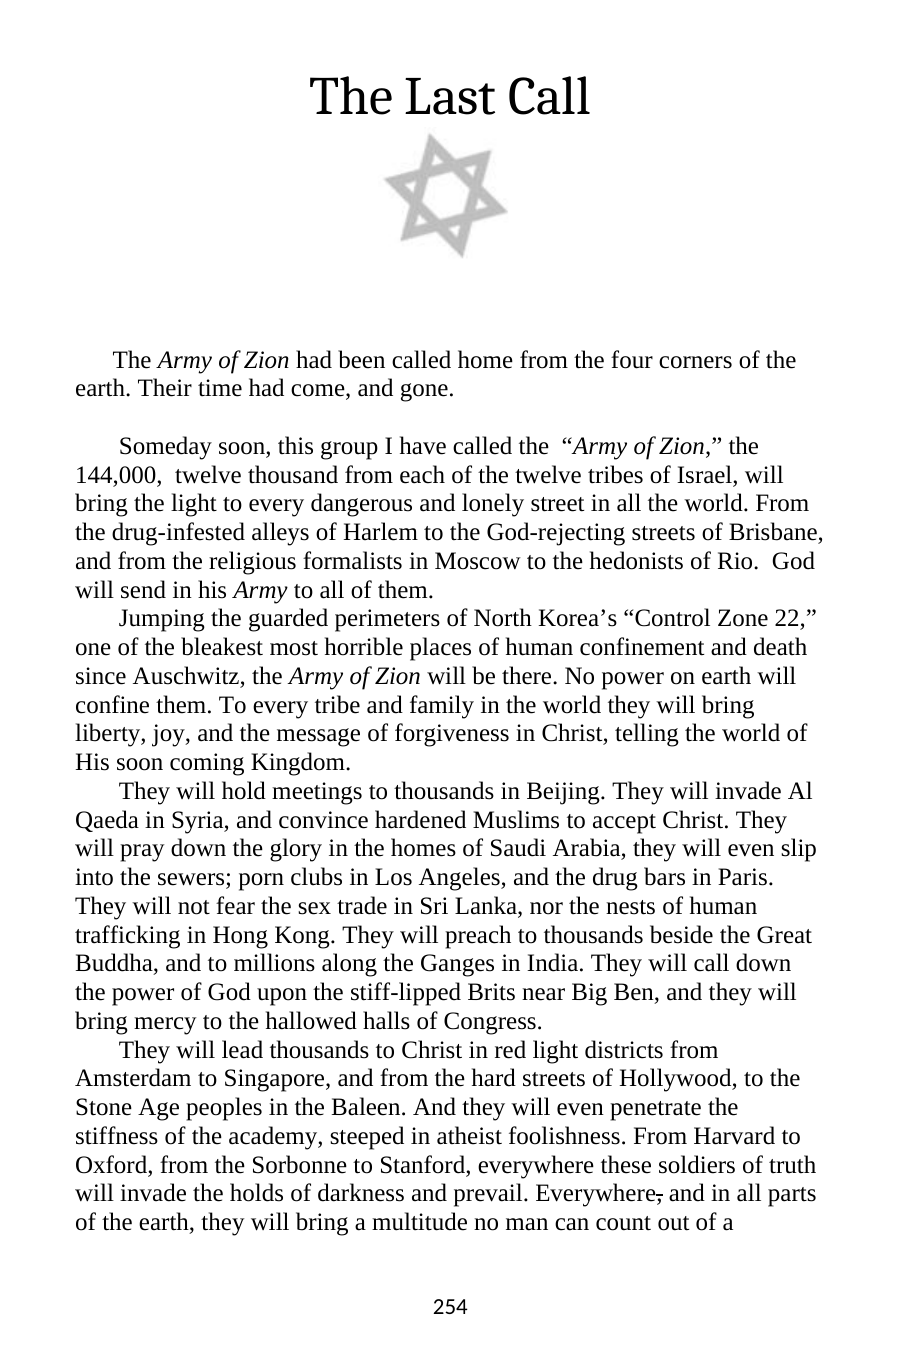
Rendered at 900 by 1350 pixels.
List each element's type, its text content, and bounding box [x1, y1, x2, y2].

text Jumping the guarded perimeters of North Korea’s “Control Zone 22,” one of the bleakest most horrible places of human confinement and death since Auschwitz, the Army of Zion will be there. No power on earth will confine them. To every tribe and family in the world they will bring liberty, joy, and the message of forgiveness in Christ, telling the world of His soon coming Kingdom. [75, 603, 825, 776]
picture [377, 127, 523, 263]
text Someday soon, this group I have called the “Army of Zion,” the 144,000, twelve thousand from each of the twelve tribes of Israel, will bring the light to every dangerous and lonely street in all the world. From the drug-infested alleys of Harlem to the God-rejecting streets of Brisbane, and from the religious formalists in Moscow to the hedonists of Rio. God will send in his Army to all of them. [75, 431, 825, 603]
text They will hold meetings to thousands in Beijing. They will invade Al Qaeda in Syria, and convince hardened Muslims to accept Christ. They will pray down the glory in the homes of Saudi Arabia, they will even slip into the sewers; porn clubs in Los Angeles, and the drug bars in Paris. They will not fear the sex trade in Sri Lanka, nor the nests of human trafficking in Hong Kong. They will preach to thousands beside the Great Buddha, and to millions along the Ganges in India. They will call down the power of God upon the stiff-lipped Brits near Big Ben, and they will bring mercy to the hallowed halls of Congress. [75, 776, 825, 1035]
text They will lead thousands to Christ in red light districts from Amsterdam to Singapore, and from the hard streets of Hollywood, to the Stone Age peoples in the Baleen. And they will even penetrate the stiffness of the academy, steeped in atheist foolishness. From Harvard to Oxford, from the Sorbonne to Stanford, everywhere these soldiers of truth will invade the holds of darkness and prevail. Everywhere, and in all parts of the earth, they will bring a multitude no man can count out of a [75, 1035, 825, 1236]
subtitle The Last Call [75, 66, 825, 128]
text The Army of Zion had been called home from the four corners of the earth. Their time had come, and gone. [75, 345, 825, 402]
